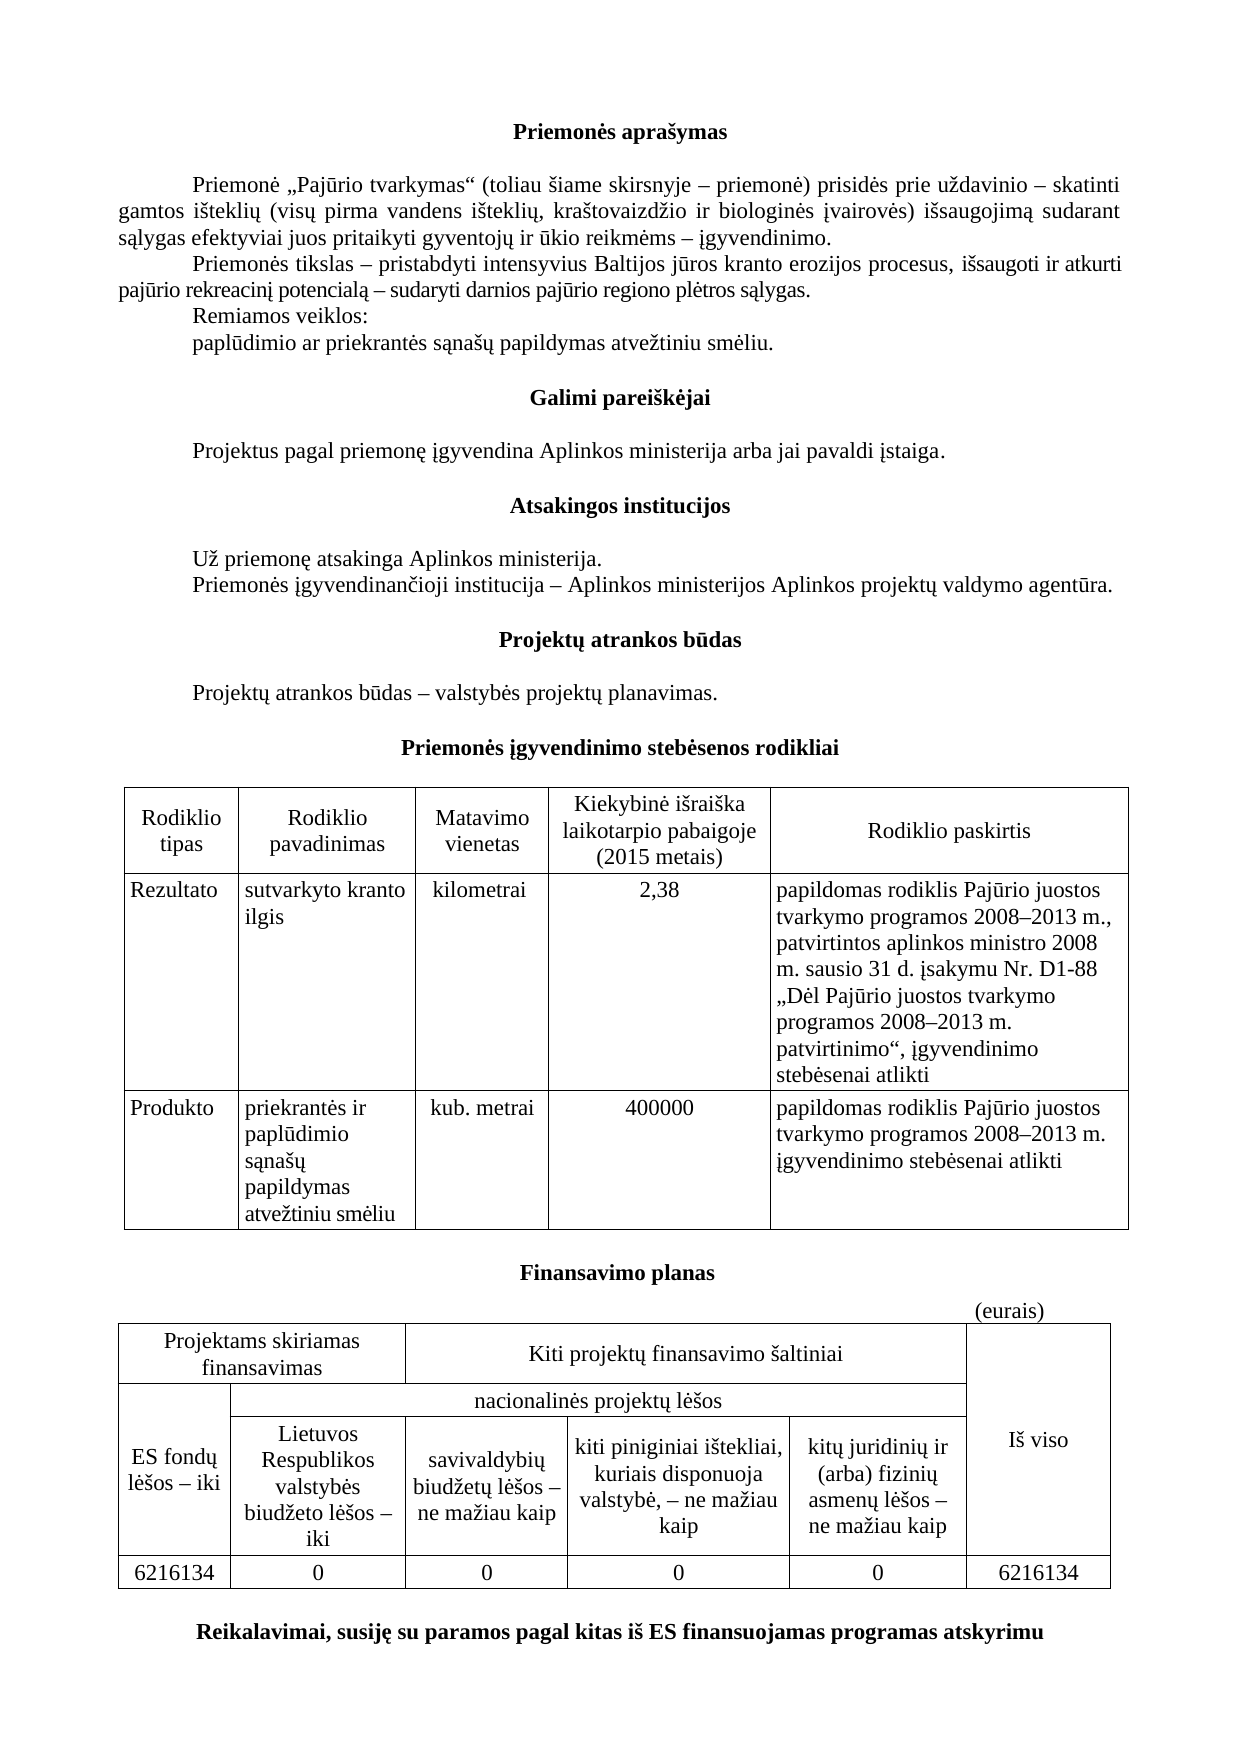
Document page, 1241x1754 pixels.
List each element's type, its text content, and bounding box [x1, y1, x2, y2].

text Projektus pagal priemonę įgyvendina Aplinkos ministerija arba jai pavaldi įstaiga. [118, 437, 1122, 463]
text paplūdimio ar priekrantės sąnašų papildymas atvežtiniu smėliu. [118, 329, 1122, 355]
table_cell Lietuvos Respublikos valstybės biudžeto lėšos – iki [231, 1417, 405, 1555]
table_cell nacionalinės projektų lėšos [231, 1384, 966, 1416]
table_cell savivaldybių biudžetų lėšos – ne mažiau kaip [406, 1417, 567, 1555]
table_cell 6216134 [967, 1556, 1110, 1588]
text Priemonės aprašymas [118, 118, 1122, 144]
table_header Rodiklio pavadinimas [239, 788, 415, 872]
table_cell 0 [568, 1556, 789, 1588]
text Projektų atrankos būdas – valstybės projektų planavimas. [118, 679, 1122, 705]
text Remiamos veiklos: [118, 303, 1122, 329]
table_cell kub. metrai [416, 1091, 548, 1229]
table_cell ES fondų lėšos – iki [119, 1384, 230, 1555]
table_cell 400000 [549, 1091, 770, 1229]
text Už priemonę atsakinga Aplinkos ministerija. [118, 544, 1122, 571]
text Finansavimo planas [118, 1259, 1122, 1285]
table_header Rodiklio tipas [125, 788, 238, 872]
table_cell kitų juridinių ir (arba) fizinių asmenų lėšos – ne mažiau kaip [790, 1417, 966, 1555]
text Priemonės įgyvendinančioji institucija – Aplinkos ministerijos Aplinkos projektų valdymo agentūra. [118, 571, 1122, 597]
table_header Projektams skiriamas finansavimas [119, 1324, 405, 1383]
table_cell priekrantės ir paplūdimio sąnašų papildymas atvežtiniu smėliu [239, 1091, 415, 1229]
table_cell 0 [406, 1556, 567, 1588]
table_cell 2,38 [549, 874, 770, 1090]
table_cell 6216134 [119, 1556, 230, 1588]
table_header Rodiklio paskirtis [771, 788, 1128, 872]
table_header Iš viso [967, 1324, 1110, 1555]
table_cell sutvarkyto kranto ilgis [239, 874, 415, 1090]
table_cell Produkto [125, 1091, 238, 1229]
table_header Kiekybinė išraiška laikotarpio pabaigoje (2015 metais) [549, 788, 770, 872]
table_cell kiti piniginiai ištekliai, kuriais disponuoja valstybė, – ne mažiau kaip [568, 1417, 789, 1555]
table_cell Rezultato [125, 874, 238, 1090]
table_cell papildomas rodiklis Pajūrio juostos tvarkymo programos 2008–2013 m., patvirtintos aplinkos ministro 2008 m. sausio 31 d. įsakymu Nr. D1-88 „Dėl Pajūrio juostos tvarkymo programos 2008–2013 m. patvirtinimo“, įgyvendinimo stebėsenai atlikti [771, 874, 1128, 1090]
text Reikalavimai, susiję su paramos pagal kitas iš ES finansuojamas programas atskyrimu [118, 1618, 1122, 1644]
table_cell 0 [231, 1556, 405, 1588]
text Priemonės įgyvendinimo stebėsenos rodikliai [118, 734, 1122, 760]
table_cell papildomas rodiklis Pajūrio juostos tvarkymo programos 2008–2013 m. įgyvendinimo stebėsenai atlikti [771, 1091, 1128, 1229]
text Atsakingos institucijos [118, 492, 1122, 518]
text Projektų atrankos būdas [118, 626, 1122, 652]
table_cell kilometrai [416, 874, 548, 1090]
table_cell 0 [790, 1556, 966, 1588]
text (eurais) [974, 1297, 1122, 1323]
text Priemonės tikslas – pristabdyti intensyvius Baltijos jūros kranto erozijos procesus, išsaugoti ir atkurti pajūrio rekreacinį potencialą – sudaryti darnios pajūrio regiono plėtros sąlygas. [118, 250, 1122, 303]
text Priemonė „Pajūrio tvarkymas“ (toliau šiame skirsnyje – priemonė) prisidės prie uždavinio – skatinti gamtos išteklių (visų pirma vandens išteklių, kraštovaizdžio ir biologinės įvairovės) išsaugojimą sudarant sąlygas efektyviai juos pritaikyti gyventojų ir ūkio reikmėms – įgyvendinimo. [118, 171, 1122, 250]
table_header Matavimo vienetas [416, 788, 548, 872]
table_header Kiti projektų finansavimo šaltiniai [406, 1324, 966, 1383]
text Galimi pareiškėjai [118, 384, 1122, 410]
